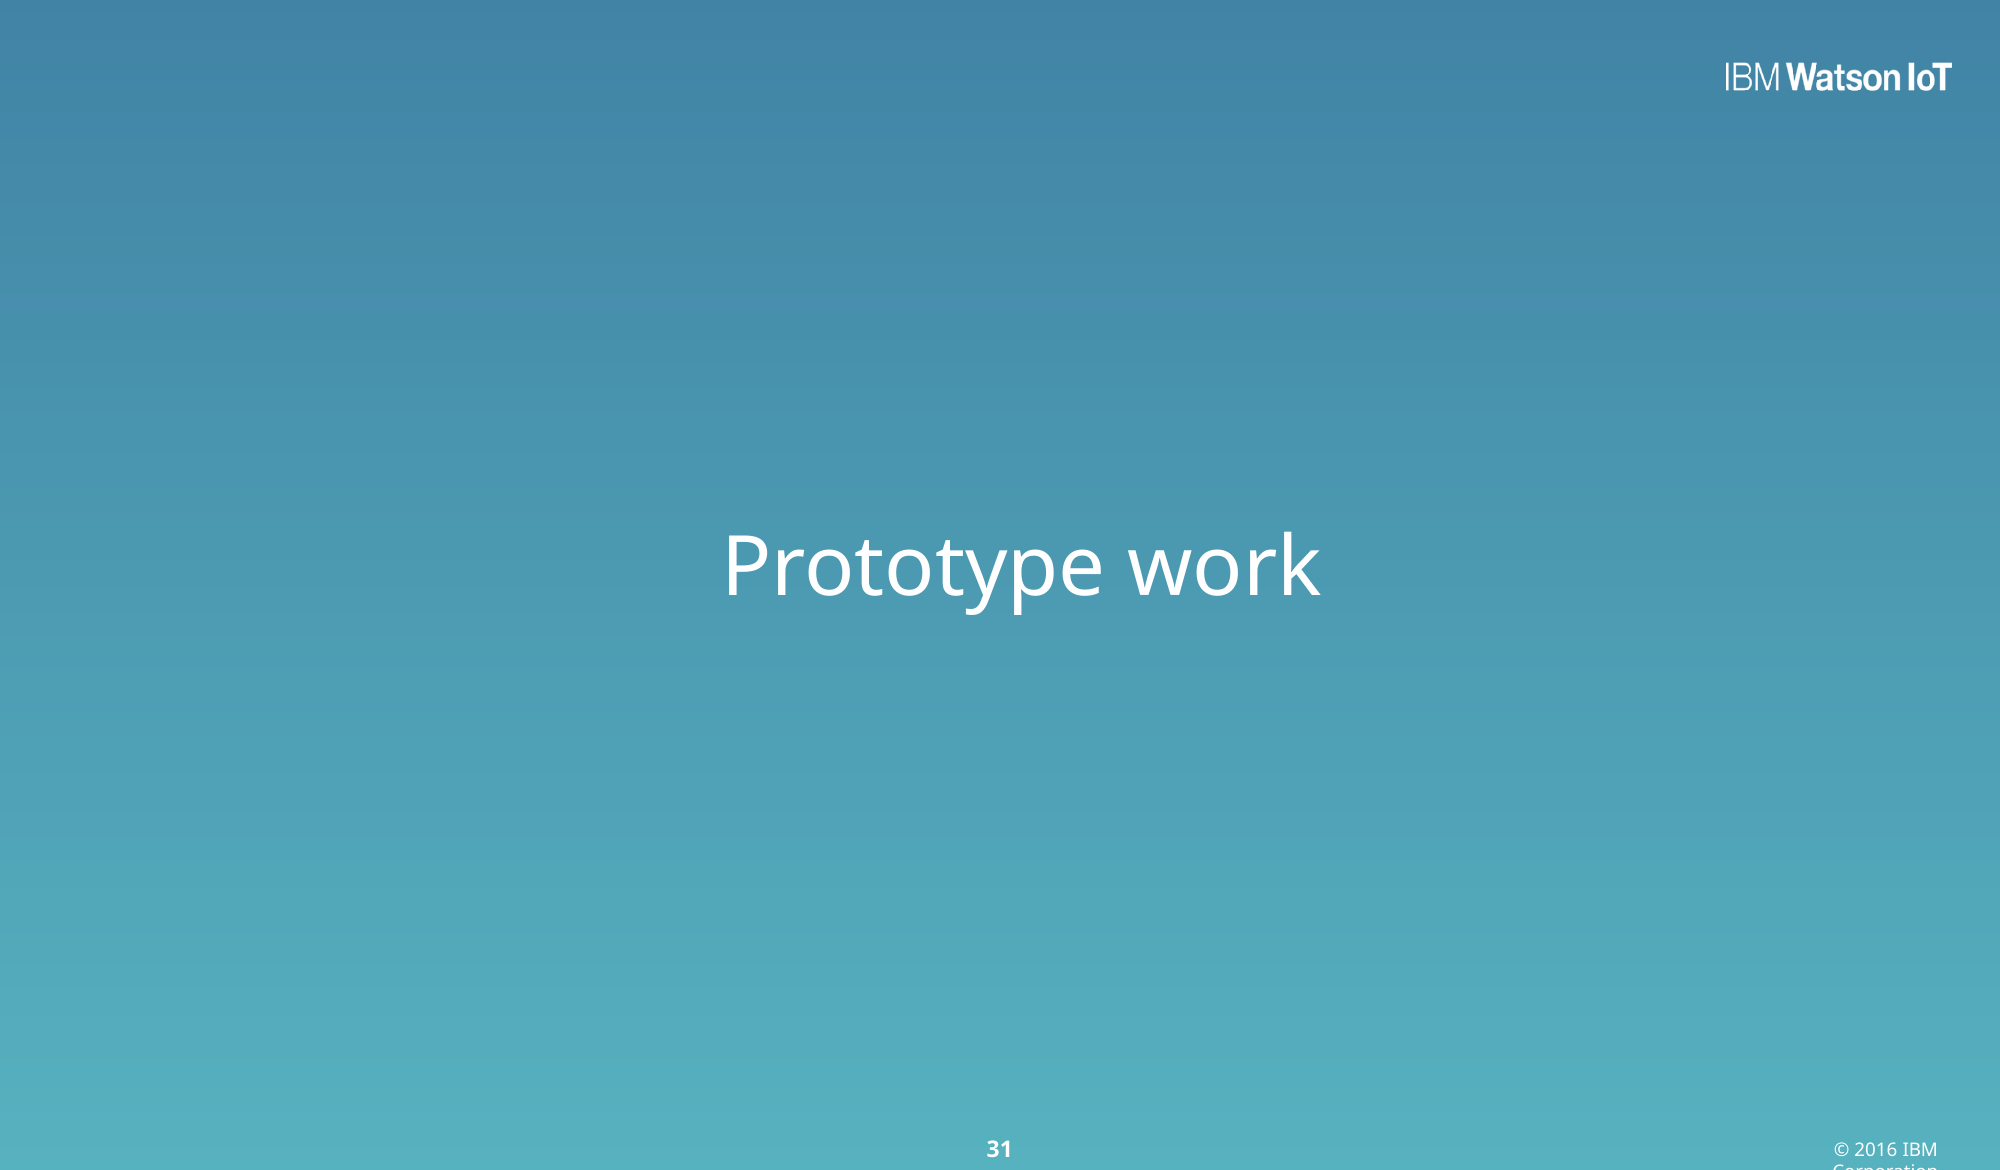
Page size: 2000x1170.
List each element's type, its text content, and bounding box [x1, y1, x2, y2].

title Prototype work [272, 391, 1772, 734]
picture [1726, 62, 1952, 91]
